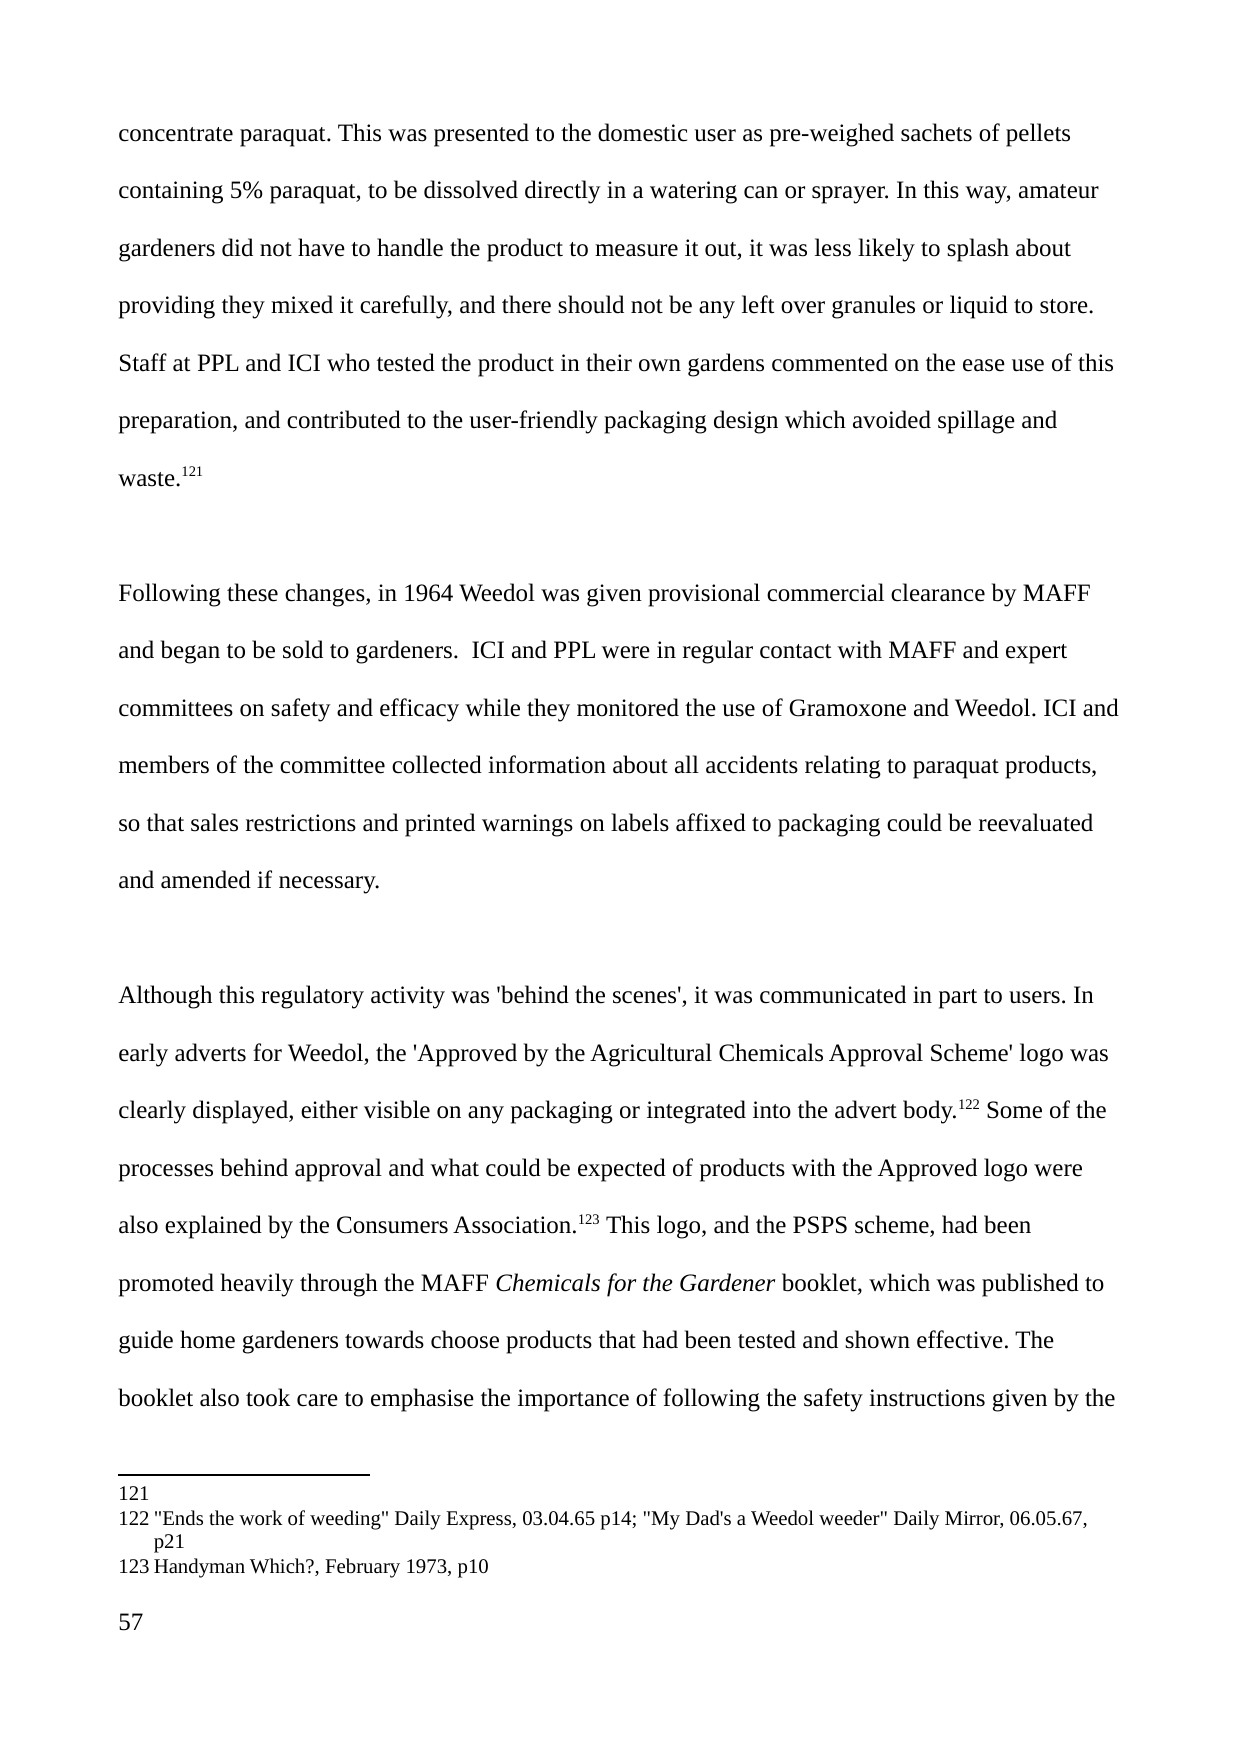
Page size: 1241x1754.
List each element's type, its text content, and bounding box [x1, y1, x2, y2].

text Although this regulatory activity was 'behind the scenes', it was communicated in part to users. In early adverts for Weedol, the 'Approved by the Agricultural Chemicals Approval Scheme' logo was clearly displayed, either visible on any packaging or integrated into the advert body. Some of the processes behind approval and what could be expected of products with the Approved logo were also explained by the Consumers Association. This logo, and the PSPS scheme, had been promoted heavily through the MAFF Chemicals for the Gardener booklet, which was published to guide home gardeners towards choose products that had been tested and shown effective. The booklet also took care to emphasise the importance of following the safety instructions given by the [118, 981, 1122, 1412]
text Following these changes, in 1964 Weedol was given provisional commercial clearance by MAFF and began to be sold to gardeners. ICI and PPL were in regular contact with MAFF and expert committees on safety and efficacy while they monitored the use of Gramoxone and Weedol. ICI and members of the committee collected information about all accidents relating to paraquat products, so that sales restrictions and printed warnings on labels affixed to packaging could be reevaluated and amended if necessary. [118, 578, 1122, 894]
text concentrate paraquat. This was presented to the domestic user as pre-weighed sachets of pellets containing 5% paraquat, to be dissolved directly in a watering can or sprayer. In this way, amateur gardeners did not have to handle the product to measure it out, it was less likely to splash about providing they mixed it carefully, and there should not be any left over granules or liquid to store. Staff at PPL and ICI who tested the product in their own gardens commented on the ease use of this preparation, and contributed to the user-friendly packaging design which avoided spillage and waste. [118, 118, 1122, 492]
text "Ends the work of weeding" Daily Express, 03.04.65 p14; "My Dad's a Weedol weeder" Daily Mirror, 06.05.67, p21 [118, 1505, 1122, 1553]
text Handyman Which?, February 1973, p10 [118, 1553, 1122, 1578]
